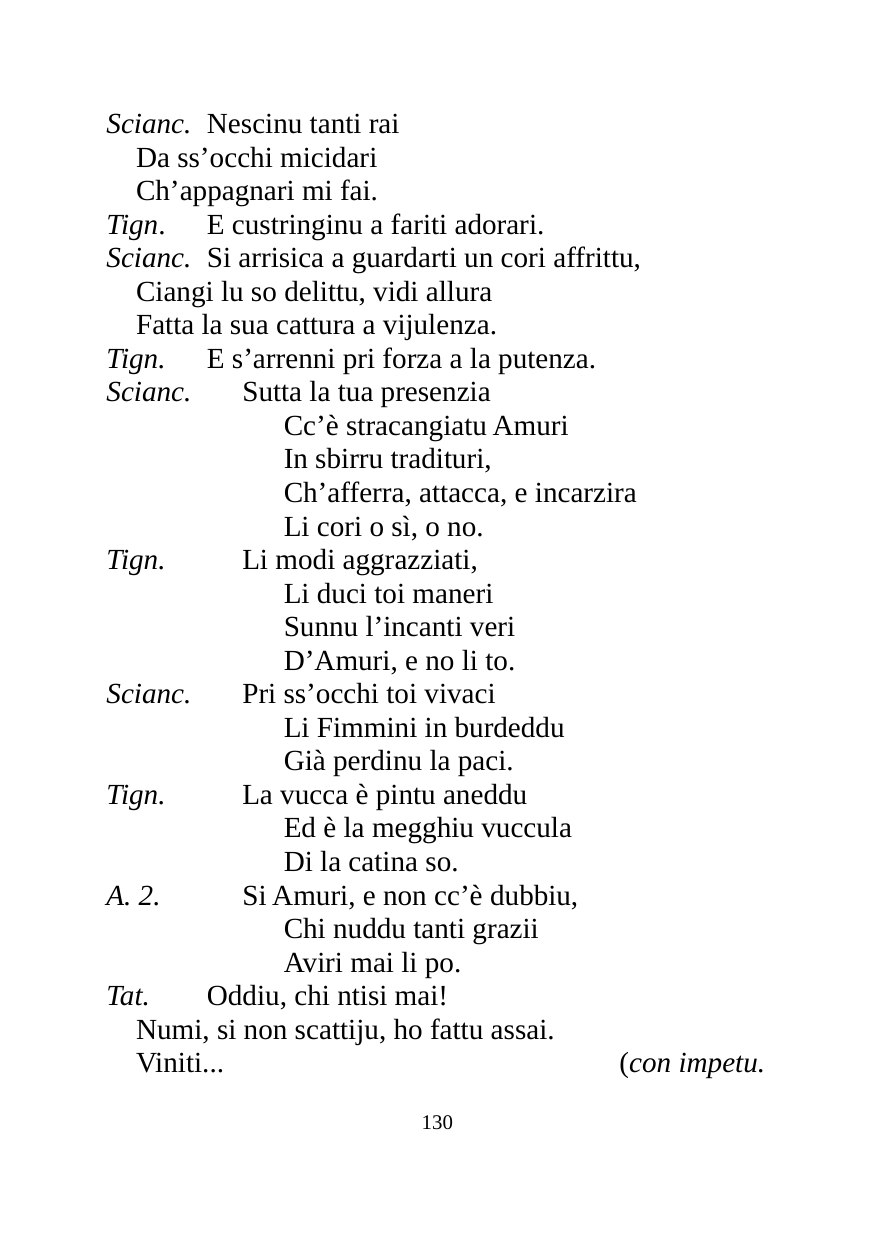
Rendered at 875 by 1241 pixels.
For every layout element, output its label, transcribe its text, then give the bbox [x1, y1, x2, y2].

text Tign. La vucca è pintu aneddu Ed è la megghiu vuccula Di la catina so. [106, 777, 768, 878]
text Tign. E s’arrenni pri forza a la putenza. [106, 341, 768, 374]
text Scianc. Pri ss’occhi toi vivaci Li Fimmini in burdeddu Già perdinu la paci. [106, 676, 768, 777]
text Tign. E custringinu a fariti adorari. [106, 207, 768, 240]
text Scianc. Sutta la tua presenzia Cc’è stracangiatu Amuri In sbirru tradituri, Ch’afferra, attacca, e incarzira Li cori o sì, o no. [106, 374, 768, 542]
text A. 2. Si Amuri, e non cc’è dubbiu, Chi nuddu tanti grazii Aviri mai li po. [106, 878, 768, 978]
text Scianc. Si arrisica a guardarti un cori affrittu, Ciangi lu so delittu, vidi allura Fatta la sua cattura a vijulenza. [106, 240, 768, 341]
text Tat. Oddiu, chi ntisi mai! Numi, si non scattiju, ho fattu assai. Viniti... (con impetu. [106, 978, 768, 1079]
text Tign. Li modi aggrazziati, Li duci toi maneri Sunnu l’incanti veri D’Amuri, e no li to. [106, 542, 768, 676]
text Scianc. Nescinu tanti rai Da ss’occhi micidari Ch’appagnari mi fai. [106, 106, 768, 207]
